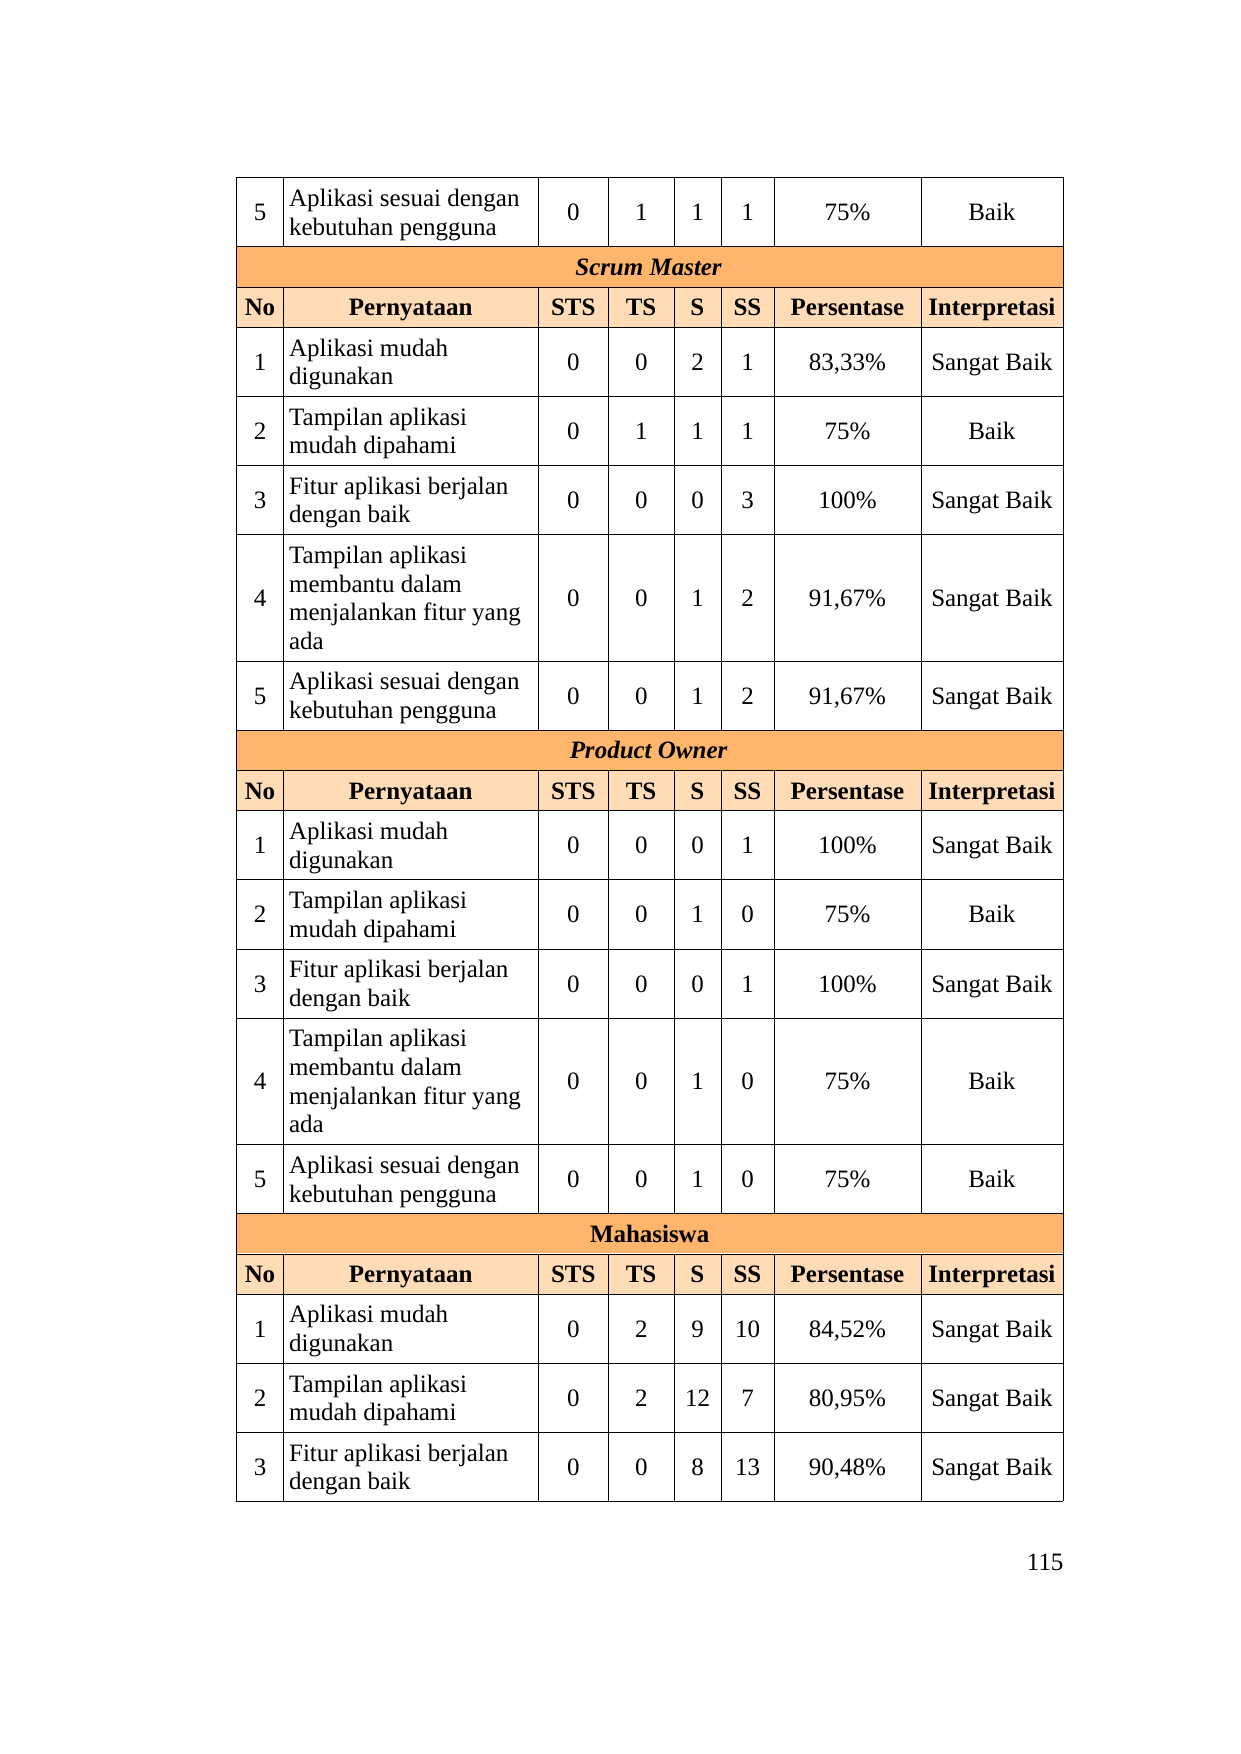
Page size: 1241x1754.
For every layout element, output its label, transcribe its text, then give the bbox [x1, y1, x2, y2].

table_cell Tampilan aplikasi mudah dipahami [284, 1364, 538, 1432]
table_cell SS [722, 1255, 774, 1294]
table_cell 1 [675, 535, 721, 661]
table_cell 0 [722, 1145, 774, 1213]
table_cell 5 [237, 1145, 283, 1213]
table_cell 1 [722, 178, 774, 246]
table_cell 0 [609, 1145, 674, 1213]
table_cell 1 [675, 880, 721, 948]
table_cell S [675, 288, 721, 327]
table_cell 2 [722, 662, 774, 730]
table_cell SS [722, 771, 774, 810]
table_cell 0 [609, 535, 674, 661]
table_cell Sangat Baik [922, 1295, 1063, 1363]
table_cell Sangat Baik [922, 811, 1063, 879]
table_cell 84,52% [775, 1295, 921, 1363]
table_cell 1 [675, 1145, 721, 1213]
table_cell 1 [237, 811, 283, 879]
table_cell 91,67% [775, 662, 921, 730]
table_cell Baik [922, 1019, 1063, 1144]
table_cell 12 [675, 1364, 721, 1432]
table_cell No [237, 1255, 283, 1294]
table_cell 5 [237, 178, 283, 246]
table_cell Pernyataan [284, 288, 538, 327]
table_cell Sangat Baik [922, 950, 1063, 1017]
table_cell Aplikasi mudah digunakan [284, 328, 538, 396]
table_cell 75% [775, 178, 921, 246]
table_cell STS [539, 1255, 608, 1294]
table_cell 3 [722, 466, 774, 534]
table_cell 0 [539, 1364, 608, 1432]
table_cell 2 [722, 535, 774, 661]
table_cell 13 [722, 1433, 774, 1501]
table_cell 9 [675, 1295, 721, 1363]
table_cell Tampilan aplikasi mudah dipahami [284, 880, 538, 948]
table_cell 0 [539, 1019, 608, 1144]
table_cell S [675, 771, 721, 810]
table_cell 4 [237, 1019, 283, 1144]
table_cell Baik [922, 397, 1063, 465]
table_cell No [237, 771, 283, 810]
table_cell 100% [775, 811, 921, 879]
table_cell Interpretasi [922, 1255, 1063, 1294]
table_cell 0 [675, 811, 721, 879]
table_cell Scrum Master [237, 247, 1063, 287]
table_cell 8 [675, 1433, 721, 1501]
table_cell 0 [675, 466, 721, 534]
table_cell 1 [609, 178, 674, 246]
table_cell Sangat Baik [922, 1364, 1063, 1432]
table_cell Sangat Baik [922, 328, 1063, 396]
table_cell 91,67% [775, 535, 921, 661]
table_cell 10 [722, 1295, 774, 1363]
table_cell Fitur aplikasi berjalan dengan baik [284, 1433, 538, 1501]
table_cell Persentase [775, 771, 921, 810]
table_cell 4 [237, 535, 283, 661]
table_cell Tampilan aplikasi membantu dalam menjalankan fitur yang ada [284, 1019, 538, 1144]
table_cell 0 [539, 811, 608, 879]
table_cell 0 [722, 1019, 774, 1144]
table_cell 0 [539, 397, 608, 465]
table_cell 1 [609, 397, 674, 465]
table_cell 0 [539, 466, 608, 534]
table_cell 1 [722, 950, 774, 1017]
table_cell Baik [922, 1145, 1063, 1213]
table_cell Aplikasi sesuai dengan kebutuhan pengguna [284, 178, 538, 246]
table_cell 0 [609, 950, 674, 1017]
table_cell No [237, 288, 283, 327]
table_cell 0 [539, 328, 608, 396]
table_cell 0 [609, 1433, 674, 1501]
table_cell 0 [539, 1295, 608, 1363]
table_cell Aplikasi sesuai dengan kebutuhan pengguna [284, 1145, 538, 1213]
table_cell 2 [237, 1364, 283, 1432]
table_cell 75% [775, 397, 921, 465]
table_cell 75% [775, 1019, 921, 1144]
table_cell 0 [609, 1019, 674, 1144]
table_cell 2 [609, 1295, 674, 1363]
table_cell 1 [675, 662, 721, 730]
table_cell 100% [775, 466, 921, 534]
table_cell Sangat Baik [922, 1433, 1063, 1501]
table_cell Baik [922, 178, 1063, 246]
table_cell Mahasiswa [237, 1214, 1063, 1253]
table_cell 75% [775, 1145, 921, 1213]
table_cell 2 [609, 1364, 674, 1432]
table_cell 0 [539, 662, 608, 730]
table_cell 0 [539, 1145, 608, 1213]
table_cell 7 [722, 1364, 774, 1432]
table_cell 3 [237, 466, 283, 534]
table_cell 1 [675, 1019, 721, 1144]
table_cell Sangat Baik [922, 662, 1063, 730]
table_cell Aplikasi mudah digunakan [284, 1295, 538, 1363]
table_cell Interpretasi [922, 288, 1063, 327]
table_cell 80,95% [775, 1364, 921, 1432]
table_cell 3 [237, 950, 283, 1017]
table_cell Tampilan aplikasi membantu dalam menjalankan fitur yang ada [284, 535, 538, 661]
table_cell 75% [775, 880, 921, 948]
table_cell 0 [539, 535, 608, 661]
table_cell 1 [675, 397, 721, 465]
table_cell Baik [922, 880, 1063, 948]
table_cell 1 [722, 328, 774, 396]
table_cell Aplikasi mudah digunakan [284, 811, 538, 879]
table_cell 83,33% [775, 328, 921, 396]
table_cell 0 [609, 662, 674, 730]
table_cell 2 [237, 880, 283, 948]
table_cell 0 [539, 880, 608, 948]
table_cell Pernyataan [284, 771, 538, 810]
table_cell Fitur aplikasi berjalan dengan baik [284, 950, 538, 1017]
table_cell Fitur aplikasi berjalan dengan baik [284, 466, 538, 534]
table_cell 0 [539, 1433, 608, 1501]
table_cell SS [722, 288, 774, 327]
table_cell 90,48% [775, 1433, 921, 1501]
table_cell S [675, 1255, 721, 1294]
table_cell 0 [609, 328, 674, 396]
table_cell 100% [775, 950, 921, 1017]
table_cell Sangat Baik [922, 466, 1063, 534]
table_cell 1 [722, 397, 774, 465]
table_cell STS [539, 771, 608, 810]
table_cell 0 [675, 950, 721, 1017]
table_cell 0 [609, 466, 674, 534]
table_cell Persentase [775, 288, 921, 327]
table_cell Tampilan aplikasi mudah dipahami [284, 397, 538, 465]
table_cell Product Owner [237, 731, 1063, 770]
table_cell STS [539, 288, 608, 327]
table_cell Interpretasi [922, 771, 1063, 810]
table_cell 1 [237, 328, 283, 396]
table_cell 0 [609, 811, 674, 879]
table_cell 5 [237, 662, 283, 730]
table_cell Pernyataan [284, 1255, 538, 1294]
table_cell 1 [237, 1295, 283, 1363]
table_cell 2 [675, 328, 721, 396]
table_cell 0 [539, 950, 608, 1017]
table_cell 0 [539, 178, 608, 246]
table_cell 1 [722, 811, 774, 879]
table_cell TS [609, 771, 674, 810]
table_cell Sangat Baik [922, 535, 1063, 661]
table_cell 1 [675, 178, 721, 246]
table_cell TS [609, 1255, 674, 1294]
table_cell 0 [722, 880, 774, 948]
table_cell 2 [237, 397, 283, 465]
table_cell Aplikasi sesuai dengan kebutuhan pengguna [284, 662, 538, 730]
table_cell TS [609, 288, 674, 327]
table_cell 0 [609, 880, 674, 948]
table_cell 3 [237, 1433, 283, 1501]
table_cell Persentase [775, 1255, 921, 1294]
